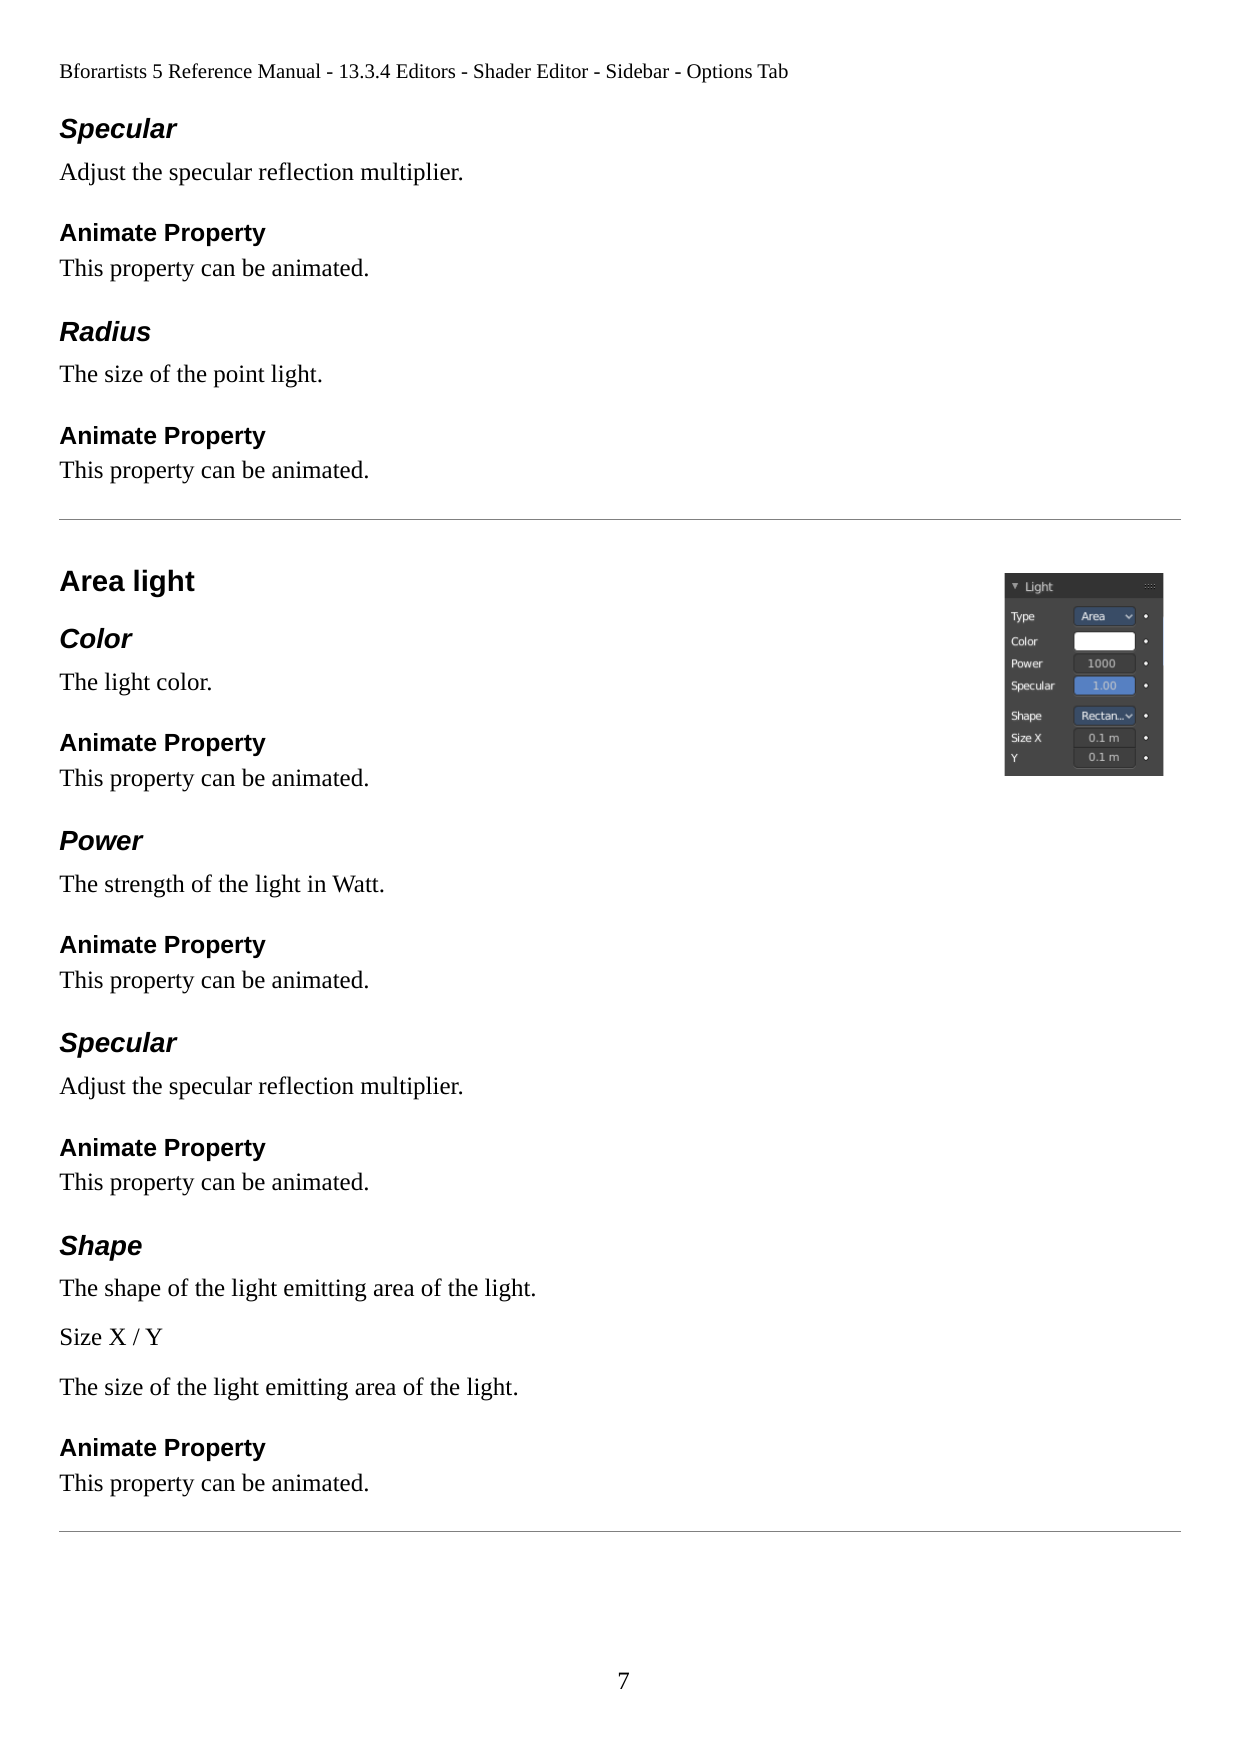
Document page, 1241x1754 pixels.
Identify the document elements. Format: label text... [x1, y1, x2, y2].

text This property can be animated. [59, 456, 1181, 484]
text [1164, 667, 1181, 695]
subtitle Area light [59, 563, 1181, 597]
subtitle Specular [59, 113, 1181, 144]
text Adjust the specular reflection multiplier. [59, 157, 1181, 186]
text The size of the point light. [59, 359, 1181, 388]
subtitle Animate Property [59, 930, 1181, 959]
subtitle Animate Property [59, 1433, 1181, 1462]
subtitle Animate Property [59, 421, 1181, 449]
subtitle Specular [59, 1027, 1181, 1059]
subtitle Animate Property [59, 218, 1181, 247]
subtitle Animate Property [59, 728, 1004, 757]
text The strength of the light in Watt. [59, 869, 1181, 898]
text This property can be animated. [59, 253, 1181, 282]
subtitle Animate Property [59, 1133, 1181, 1161]
text This property can be animated. [59, 1167, 1181, 1196]
text Adjust the specular reflection multiplier. [59, 1071, 1181, 1100]
text This property can be animated. [59, 763, 1181, 792]
text The size of the light emitting area of the light. [59, 1372, 1181, 1400]
subtitle Color [59, 622, 1004, 654]
subtitle Radius [59, 315, 1181, 347]
text This property can be animated. [59, 965, 1181, 994]
text The shape of the light emitting area of the light. [59, 1273, 1181, 1302]
subtitle Power [59, 824, 1181, 856]
subtitle [1164, 728, 1181, 757]
subtitle [1164, 622, 1181, 654]
picture [1004, 573, 1164, 776]
text The light color. [59, 667, 1004, 695]
text This property can be animated. [59, 1468, 1181, 1497]
subtitle Shape [59, 1229, 1181, 1261]
text Size X / Y [59, 1322, 1181, 1351]
